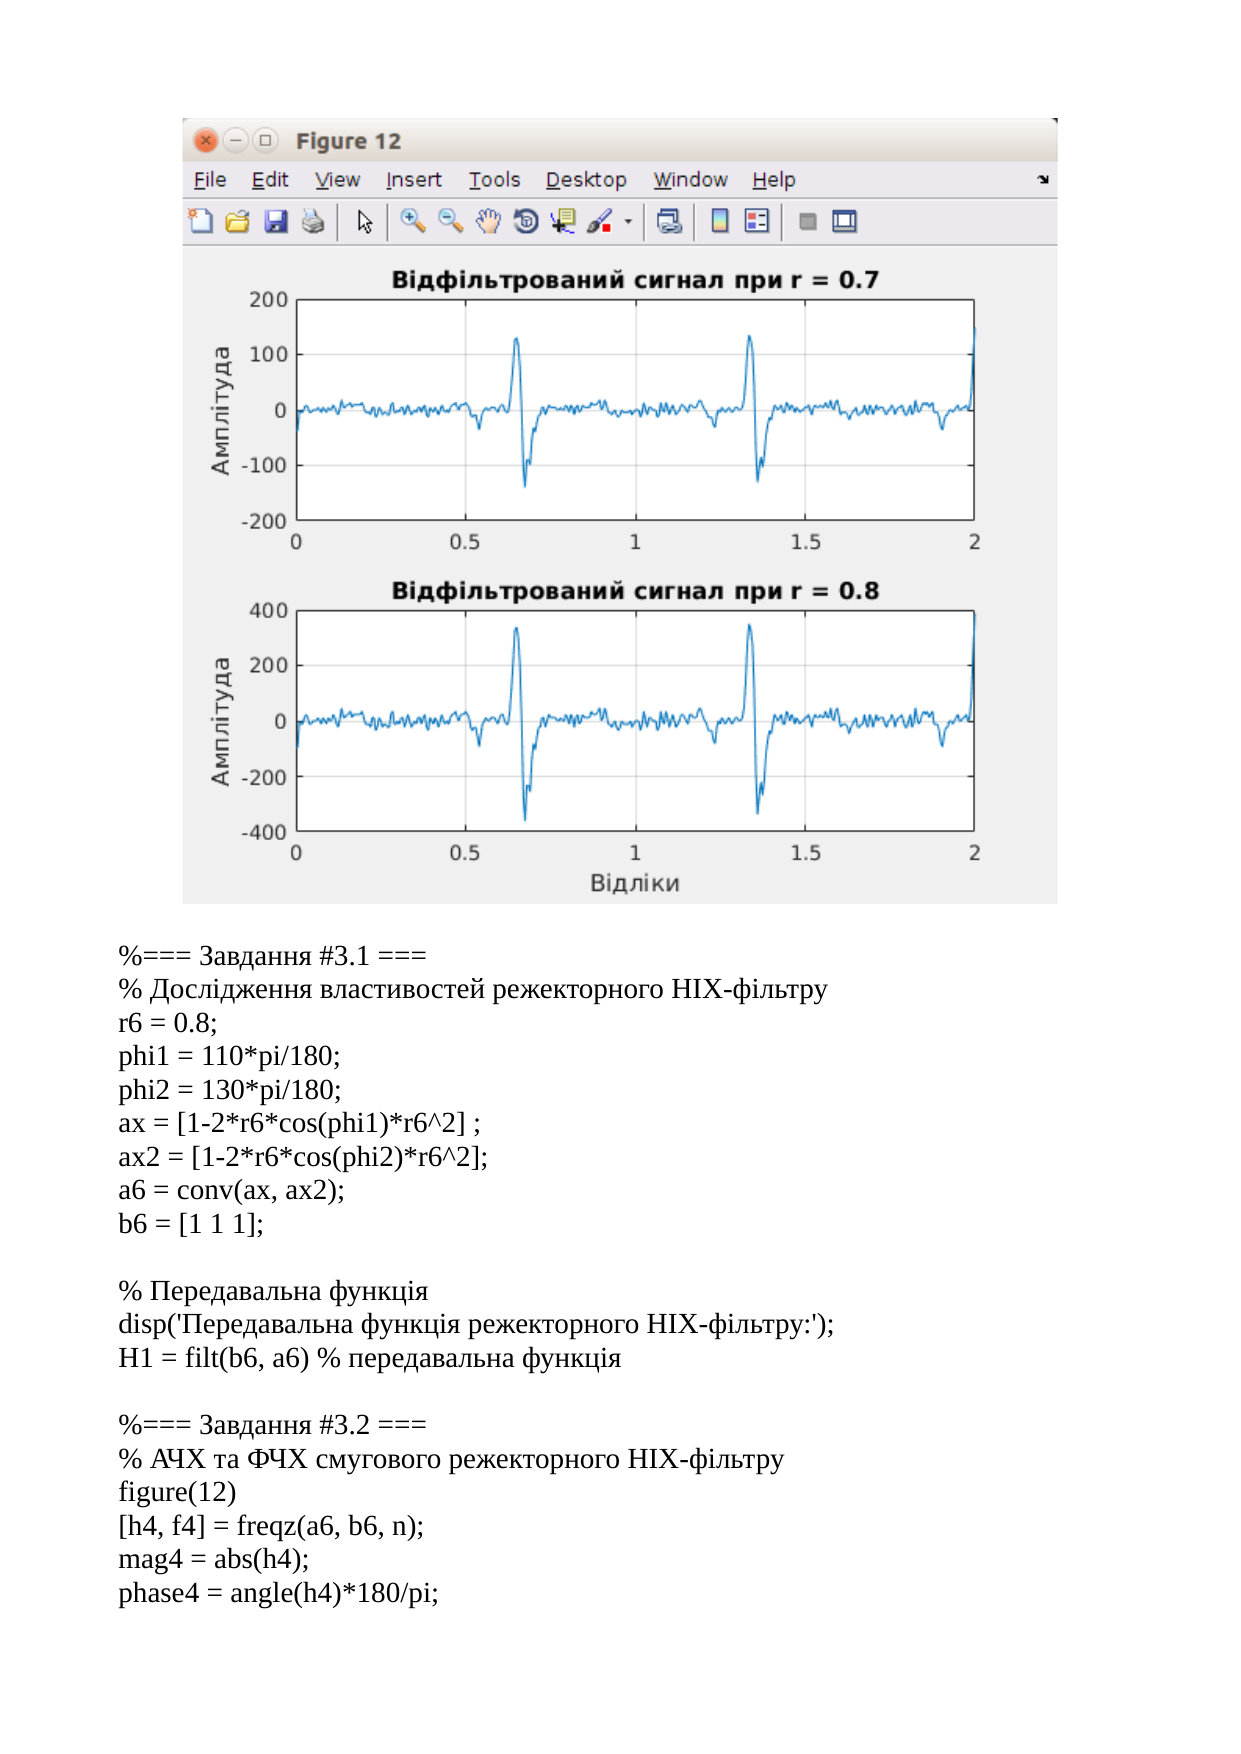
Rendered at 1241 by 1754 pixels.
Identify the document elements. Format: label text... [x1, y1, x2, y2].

text disp('Передавальна функція режекторного НІХ-фільтру:'); [118, 1307, 1122, 1340]
text mag4 = abs(h4); [118, 1541, 1122, 1575]
text H1 = filt(b6, a6) % передавальна функція [118, 1340, 1122, 1374]
text phi2 = 130*pi/180; [118, 1072, 1122, 1105]
text [h4, f4] = freqz(a6, b6, n); [118, 1508, 1122, 1541]
text phi1 = 110*pi/180; [118, 1038, 1122, 1072]
text b6 = [1 1 1]; [118, 1206, 1122, 1239]
text ax = [1-2*r6*cos(phi1)*r6^2] ; [118, 1105, 1122, 1139]
text % Передавальна функція [118, 1273, 1122, 1307]
text % Дослідження властивостей режекторного НІХ-фільтру [118, 971, 1122, 1005]
text a6 = conv(ax, ax2); [118, 1172, 1122, 1206]
text % АЧХ та ФЧХ смугового режекторного НІХ-фільтру [118, 1441, 1122, 1474]
picture [182, 118, 1058, 904]
text ax2 = [1-2*r6*cos(phi2)*r6^2]; [118, 1139, 1122, 1172]
text r6 = 0.8; [118, 1005, 1122, 1038]
text figure(12) [118, 1474, 1122, 1508]
text phase4 = angle(h4)*180/pi; [118, 1575, 1122, 1608]
text %=== Завдання #3.2 === [118, 1407, 1122, 1441]
text %=== Завдання #3.1 === [118, 938, 1122, 971]
